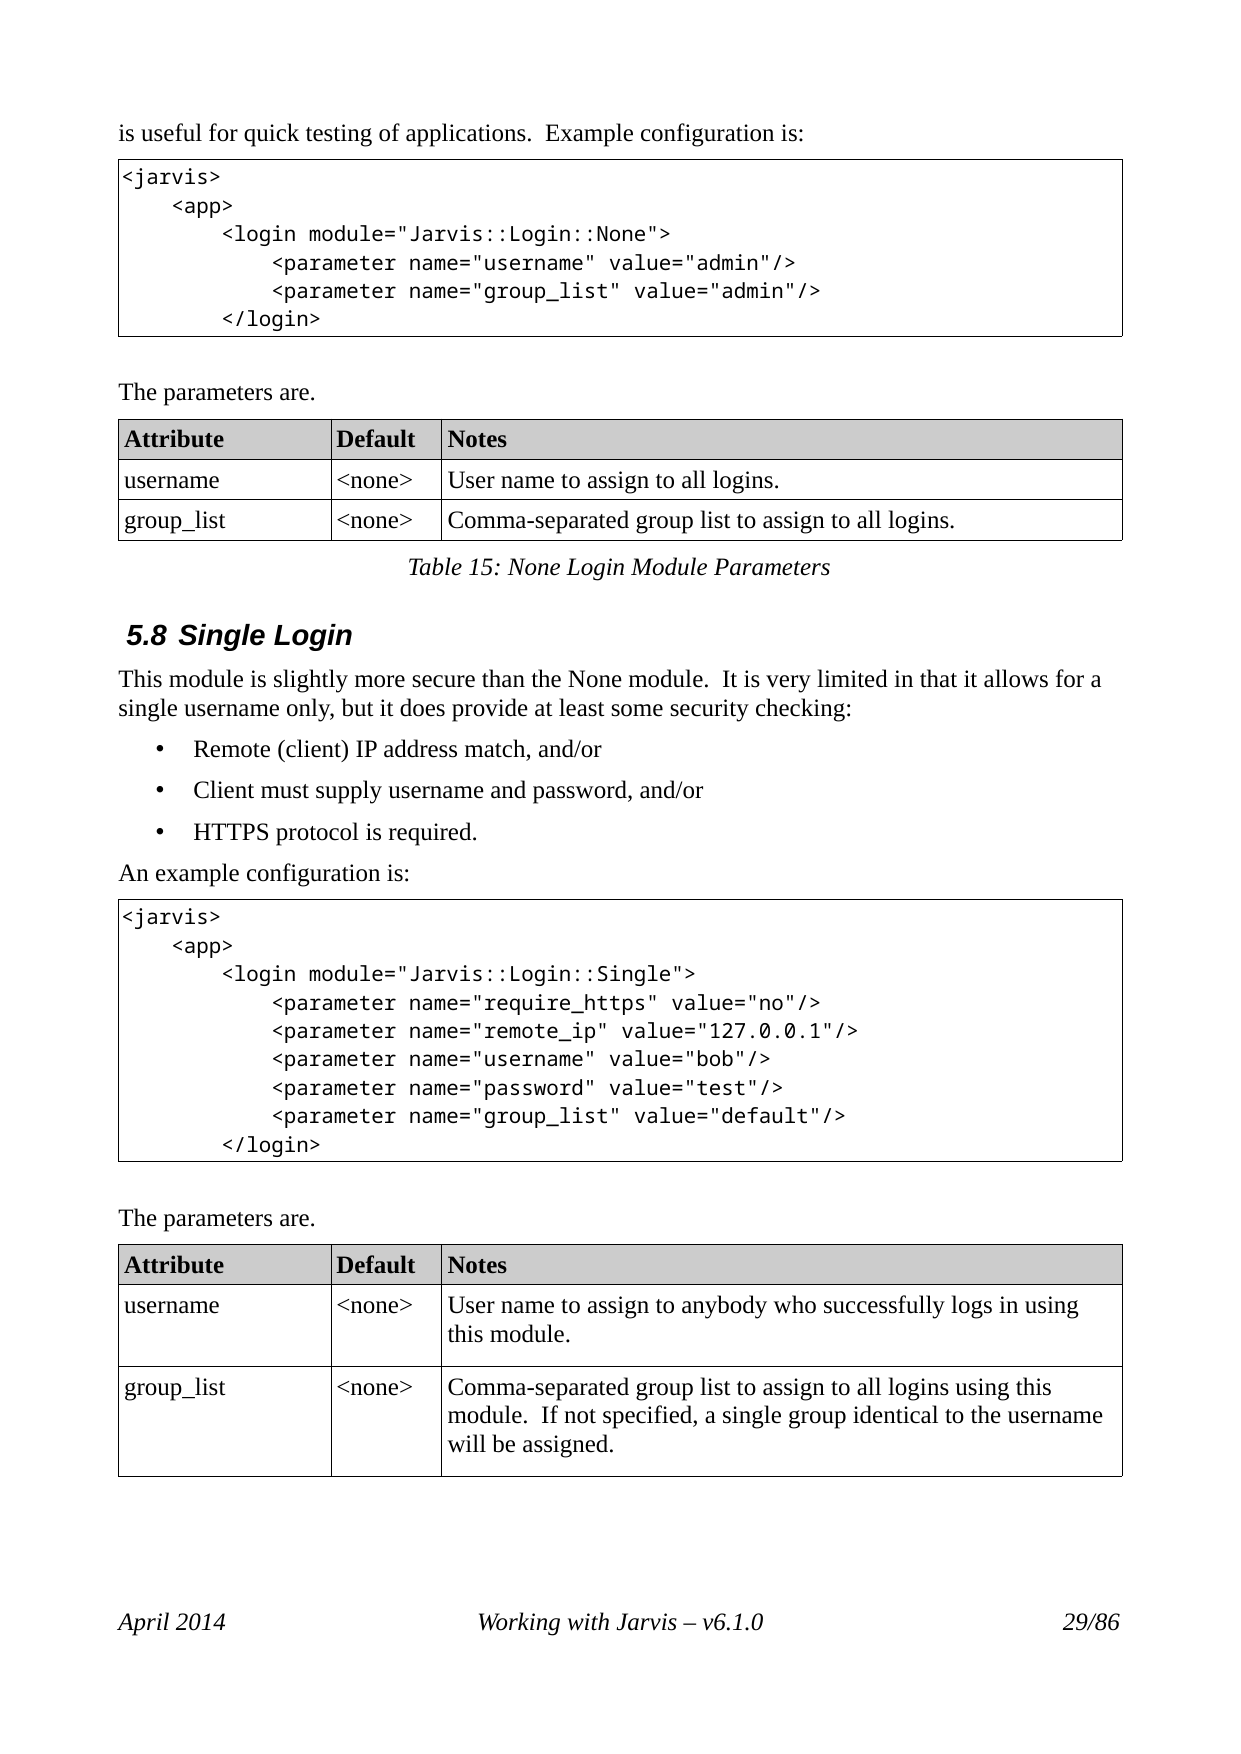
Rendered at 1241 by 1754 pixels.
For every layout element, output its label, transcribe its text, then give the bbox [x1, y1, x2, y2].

table_cell Comma-separated group list to assign to all logins. [442, 500, 1122, 539]
text <jarvis> [119, 160, 1122, 188]
text <parameter name="group_list" value="default"/> [119, 1098, 1122, 1127]
table_header Notes [442, 1245, 1122, 1284]
subtitle Single Login [118, 618, 1122, 652]
table_cell username [119, 1285, 331, 1366]
table_header Attribute [119, 1245, 331, 1284]
text </login> [119, 302, 1122, 336]
table_cell group_list [119, 500, 331, 539]
list Remote (client) IP address match, and/or [156, 734, 1122, 763]
table_cell Comma-separated group list to assign to all logins using this module. If not specified, a single group identical to the username will be assigned. [442, 1367, 1122, 1476]
table_header Attribute [119, 420, 331, 459]
list HTTPS protocol is required. [156, 817, 1122, 846]
text <app> [119, 928, 1122, 956]
text This module is slightly more secure than the None module. It is very limited in that it allows for a single username only, but it does provide at least some security checking: [118, 664, 1122, 722]
text The parameters are. [118, 377, 1122, 406]
text </login> [119, 1127, 1122, 1161]
table_cell username [119, 460, 331, 499]
table_cell User name to assign to anybody who successfully logs in using this module. [442, 1285, 1122, 1366]
table_header Default [332, 420, 441, 459]
text The parameters are. [118, 1203, 1122, 1231]
table_cell <none> [332, 1367, 441, 1476]
text <jarvis> [119, 900, 1122, 928]
text <parameter name="remote_ip" value="127.0.0.1"/> [119, 1013, 1122, 1042]
text <parameter name="group_list" value="admin"/> [119, 273, 1122, 302]
text <parameter name="username" value="bob"/> [119, 1042, 1122, 1070]
table_cell User name to assign to all logins. [442, 460, 1122, 499]
list Client must supply username and password, and/or [156, 776, 1122, 804]
text <parameter name="require_https" value="no"/> [119, 985, 1122, 1013]
table_cell <none> [332, 1285, 441, 1366]
table_cell <none> [332, 460, 441, 499]
text <parameter name="username" value="admin"/> [119, 245, 1122, 273]
table_cell <none> [332, 500, 441, 539]
table_cell group_list [119, 1367, 331, 1476]
text is useful for quick testing of applications. Example configuration is: [118, 118, 1122, 147]
table_header Notes [442, 420, 1122, 459]
text <app> [119, 188, 1122, 216]
text <login module="Jarvis::Login::Single"> [119, 956, 1122, 985]
text An example configuration is: [118, 858, 1122, 887]
table_header Default [332, 1245, 441, 1284]
text <login module="Jarvis::Login::None"> [119, 216, 1122, 245]
text Table 15: None Login Module Parameters [118, 552, 1122, 581]
text <parameter name="password" value="test"/> [119, 1070, 1122, 1098]
